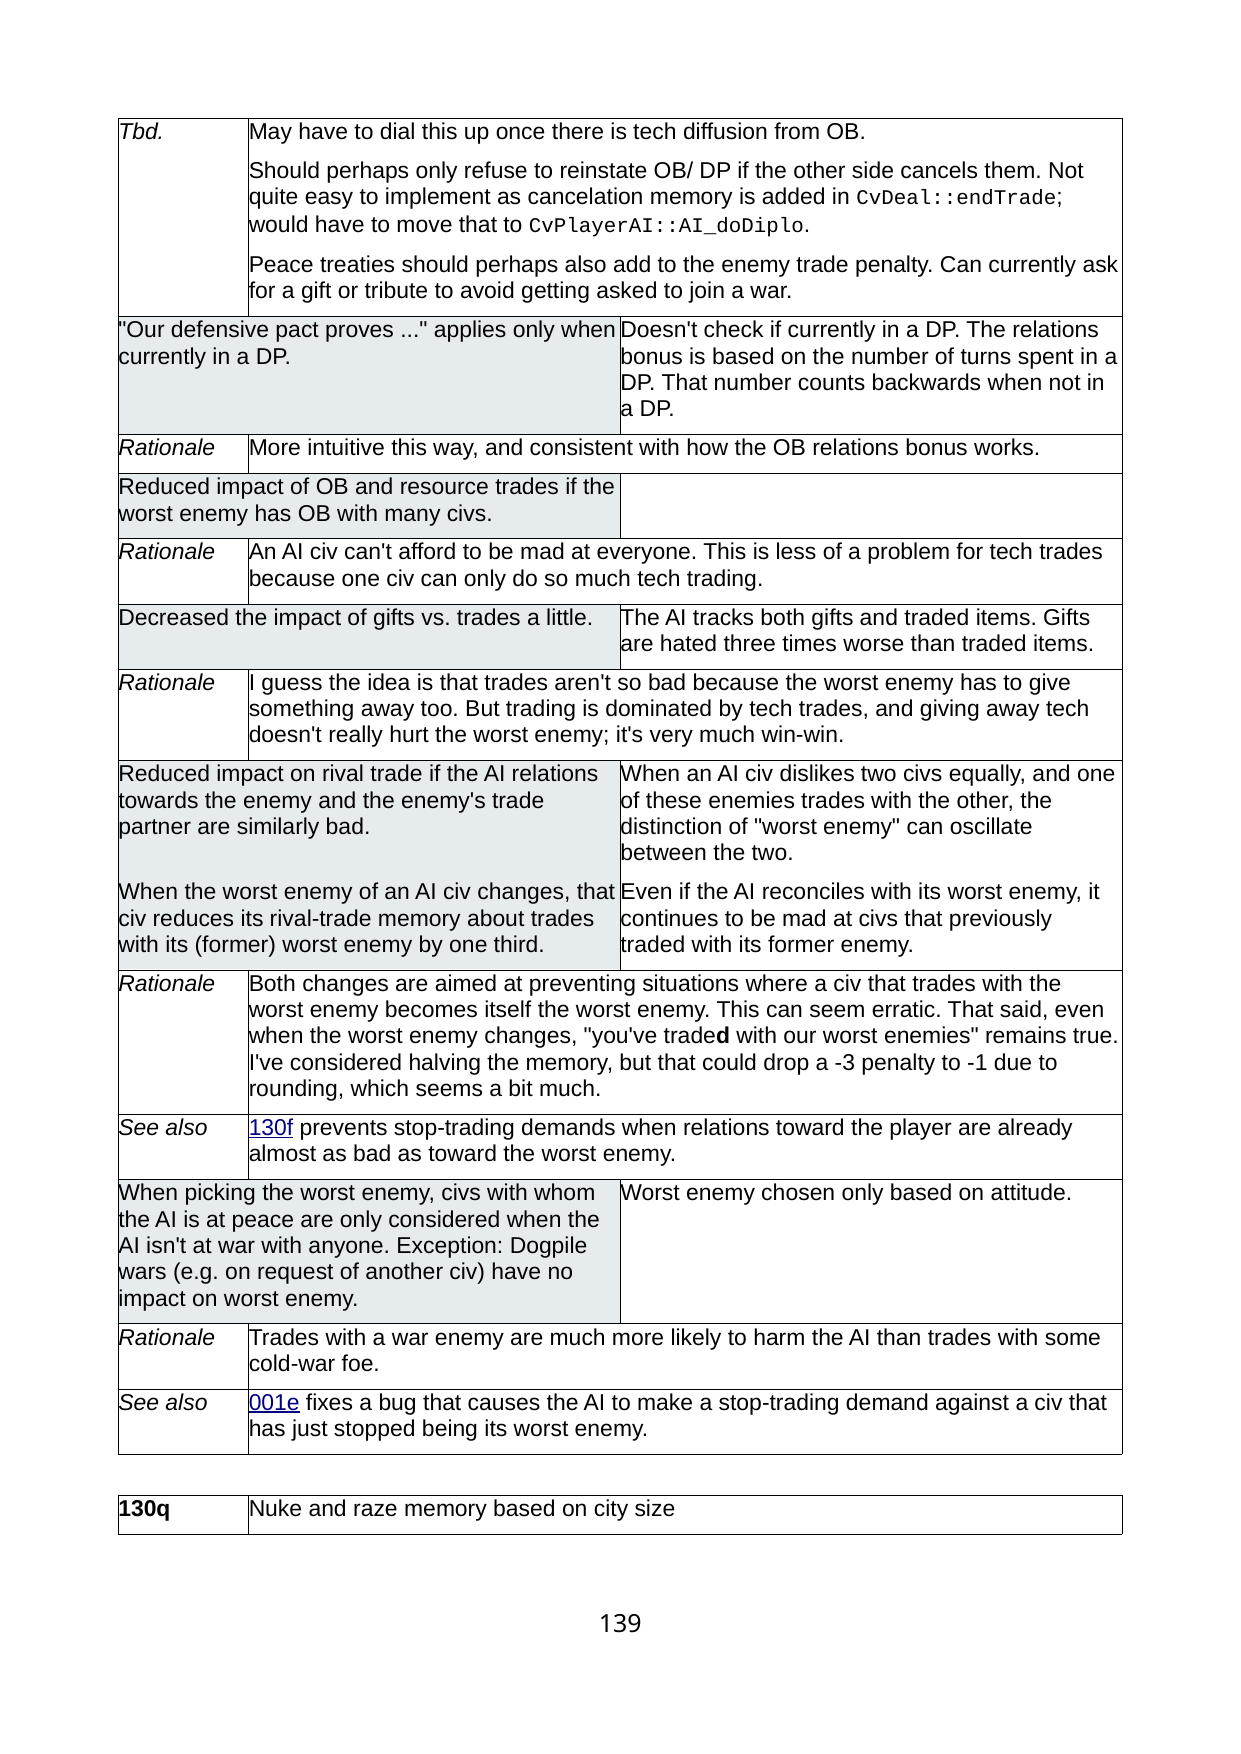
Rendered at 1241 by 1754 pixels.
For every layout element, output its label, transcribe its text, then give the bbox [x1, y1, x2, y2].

table_cell Doesn't check if currently in a DP. The relations bonus is based on the number of turns spent in a DP. That number counts backwards when not in a DP. [621, 317, 1122, 434]
table_cell Rationale [119, 435, 248, 473]
table_cell Rationale [119, 971, 248, 1114]
table_cell See also [119, 1390, 248, 1454]
table_header 130q [119, 1496, 248, 1534]
table_cell "Our defensive pact proves ..." applies only when currently in a DP. [119, 317, 620, 434]
table_cell Reduced impact on rival trade if the AI relations towards the enemy and the enemy's trade partner are similarly bad. When the worst enemy of an AI civ changes, that civ reduces its rival-trade memory about trades with its (former) worst enemy by one third. [119, 761, 620, 969]
table_cell The AI tracks both gifts and traded items. Gifts are hated three times worse than traded items. [621, 605, 1122, 669]
table_cell I guess the idea is that trades aren't so bad because the worst enemy has to give something away too. But trading is dominated by tech trades, and giving away tech doesn't really hurt the worst enemy; it's very much win-win. [249, 670, 1122, 760]
table_cell Rationale [119, 1324, 248, 1388]
table_cell Worst enemy chosen only based on attitude. [621, 1180, 1122, 1323]
table_cell See also [119, 1115, 248, 1179]
table_cell An AI civ can't afford to be mad at everyone. This is less of a problem for tech trades because one civ can only do so much tech trading. [249, 539, 1122, 603]
table_cell Trades with a war enemy are much more likely to harm the AI than trades with some cold-war foe. [249, 1324, 1122, 1388]
table_cell When an AI civ dislikes two civs equally, and one of these enemies trades with the other, the distinction of "worst enemy" can oscillate between the two. Even if the AI reconciles with its worst enemy, it continues to be mad at civs that previously traded with its former enemy. [621, 761, 1122, 969]
table_cell [621, 474, 1122, 538]
table_cell 001e fixes a bug that causes the AI to make a stop-trading demand against a civ that has just stopped being its worst enemy. [249, 1390, 1122, 1454]
table_cell When picking the worst enemy, civs with whom the AI is at peace are only considered when the AI isn't at war with anyone. Exception: Dogpile wars (e.g. on request of another civ) have no impact on worst enemy. [119, 1180, 620, 1323]
table_cell Decreased the impact of gifts vs. trades a little. [119, 605, 620, 669]
table_cell Both changes are aimed at preventing situations where a civ that trades with the worst enemy becomes itself the worst enemy. This can seem erratic. That said, even when the worst enemy changes, "you've traded with our worst enemies" remains true. I've considered halving the memory, but that could drop a -3 penalty to -1 due to rounding, which seems a bit much. [249, 971, 1122, 1114]
table_cell May have to dial this up once there is tech diffusion from OB. Should perhaps only refuse to reinstate OB/ DP if the other side cancels them. Not quite easy to implement as cancelation memory is added in CvDeal::endTrade; would have to move that to CvPlayerAI::AI_doDiplo. Peace treaties should perhaps also add to the enemy trade penalty. Can currently ask for a gift or tribute to avoid getting asked to join a war. [249, 119, 1122, 316]
table_cell Tbd. [119, 119, 248, 316]
table_cell More intuitive this way, and consistent with how the OB relations bonus works. [249, 435, 1122, 473]
table_cell Rationale [119, 539, 248, 603]
table_cell Reduced impact of OB and resource trades if the worst enemy has OB with many civs. [119, 474, 620, 538]
table_cell Rationale [119, 670, 248, 760]
table_cell 130f prevents stop-trading demands when relations toward the player are already almost as bad as toward the worst enemy. [249, 1115, 1122, 1179]
table_header Nuke and raze memory based on city size [249, 1496, 1122, 1534]
